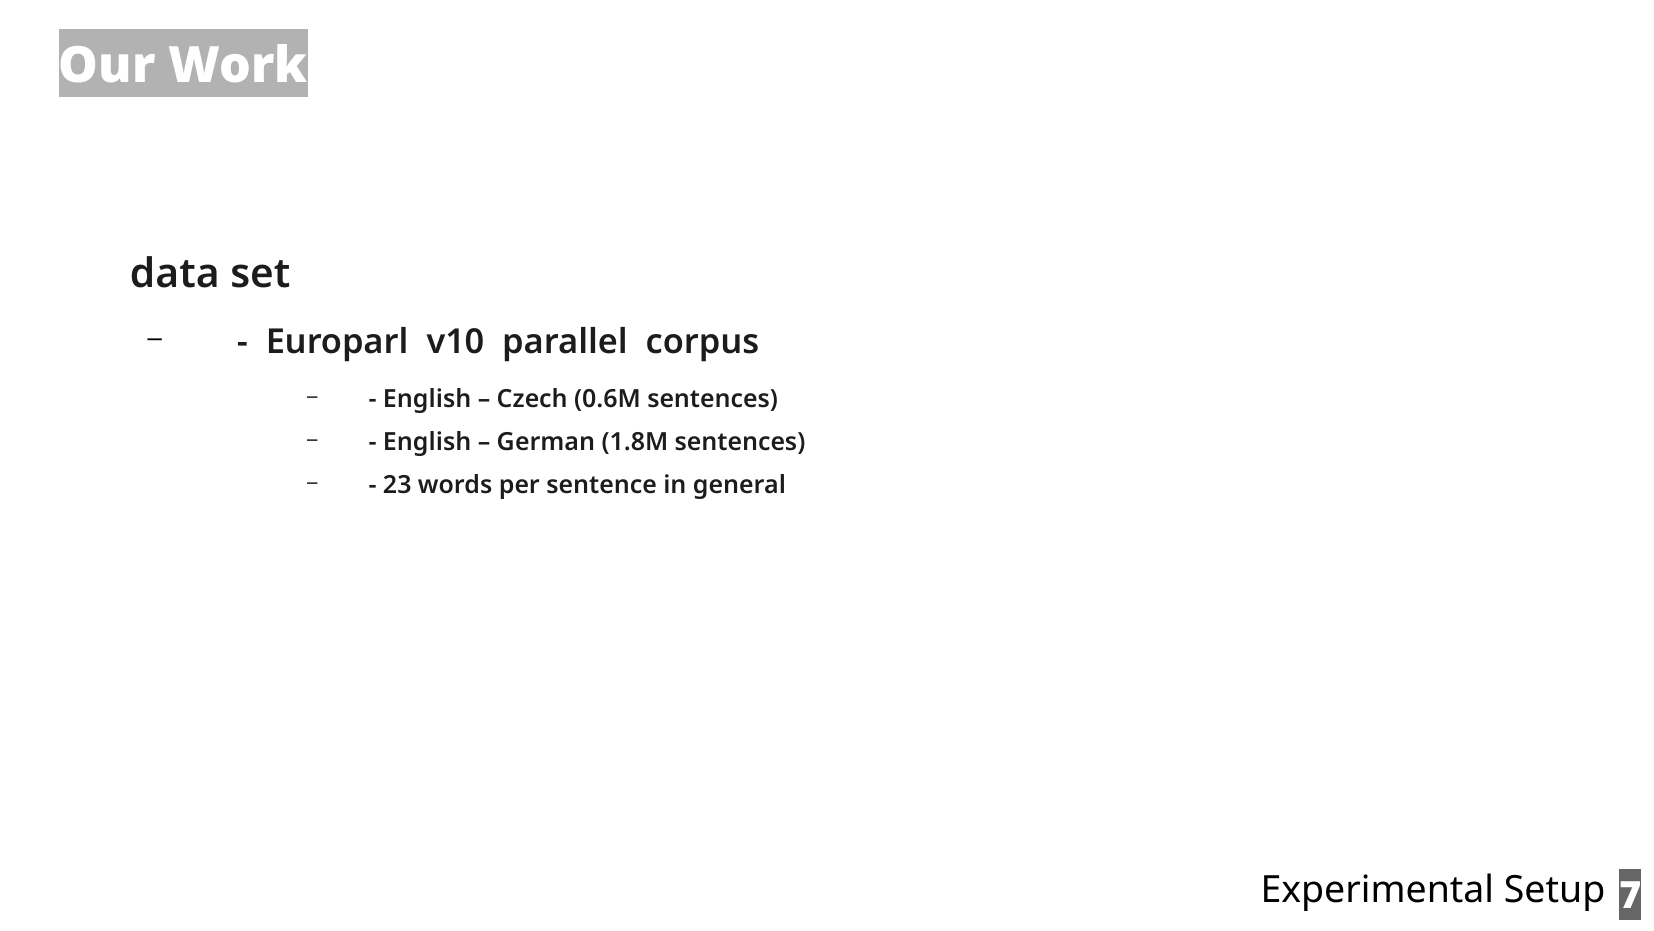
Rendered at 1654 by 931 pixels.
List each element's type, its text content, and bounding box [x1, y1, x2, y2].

title Our Work [59, 0, 1595, 98]
text_box Experimental Setup [1245, 855, 1654, 931]
list data set - Europarl v10 parallel corpus - English – Czech (0.6M sentences) - English – German (1.8M sentences) - 23 words per sentence in general [59, 243, 1565, 820]
